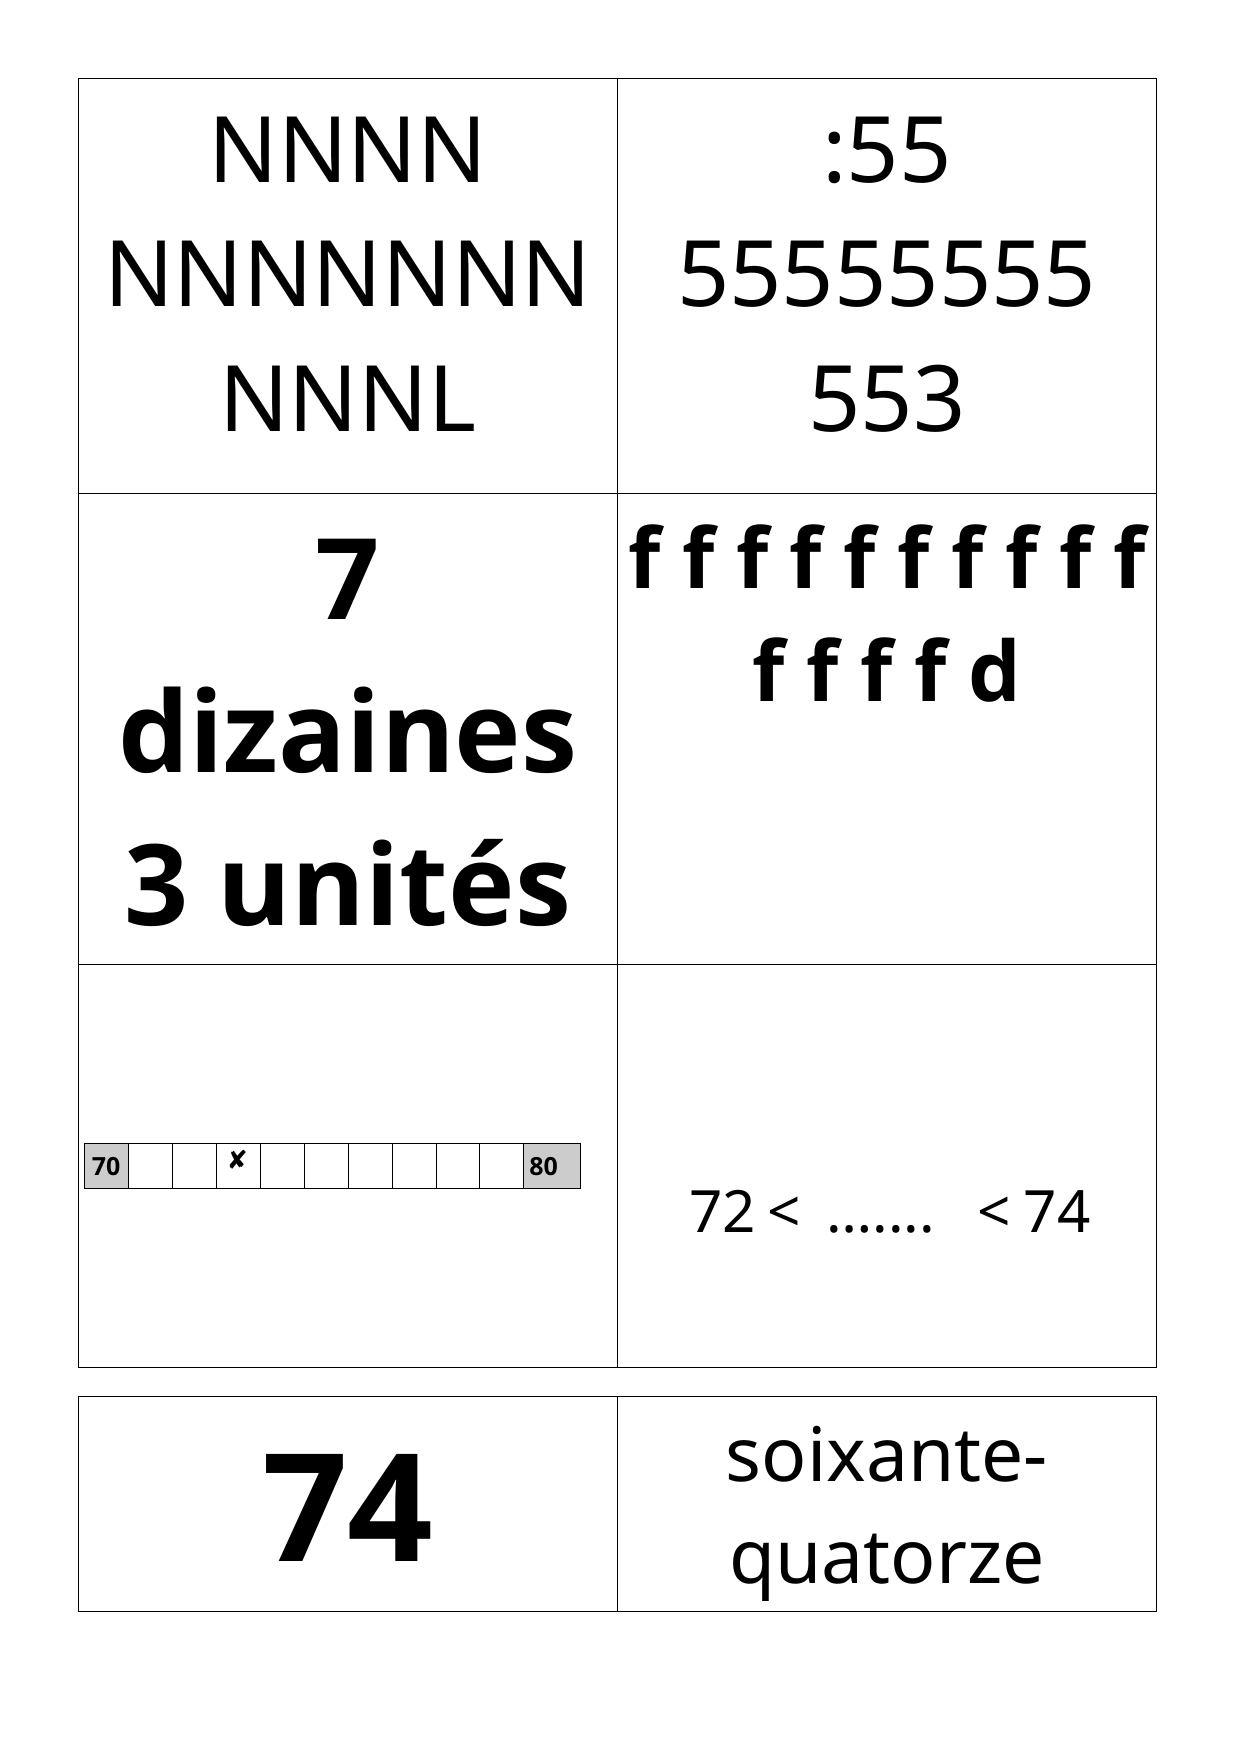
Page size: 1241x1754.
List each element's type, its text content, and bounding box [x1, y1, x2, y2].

table_header [173, 1144, 216, 1188]
table_cell 7 dizaines 3 unités [79, 494, 617, 964]
table_cell NNNN NNNNNNNNNNL [79, 79, 617, 493]
table_header < [762, 1085, 821, 1256]
table_header soixante-quatorze [618, 1397, 1156, 1611]
table_cell [618, 965, 1156, 1367]
table_header [437, 1144, 479, 1188]
table_header < [971, 1085, 1018, 1256]
table_cell :55 55555555 553 [618, 79, 1156, 493]
table_header 74 [79, 1397, 617, 1611]
table_cell [79, 965, 617, 1367]
table_header 74 [1018, 1085, 1128, 1256]
table_header  [217, 1144, 260, 1188]
table_header [261, 1144, 304, 1188]
table_header [480, 1144, 523, 1188]
table_cell f f f f f f f f f f f f f f d [618, 494, 1156, 964]
table_header [349, 1144, 392, 1188]
table_header [393, 1144, 436, 1188]
table_header 72 [658, 1085, 762, 1256]
table_header ….... [821, 1085, 971, 1256]
table_header [129, 1144, 172, 1188]
table_header 70 [85, 1144, 128, 1188]
table_header 80 [524, 1144, 580, 1188]
table_header [305, 1144, 348, 1188]
